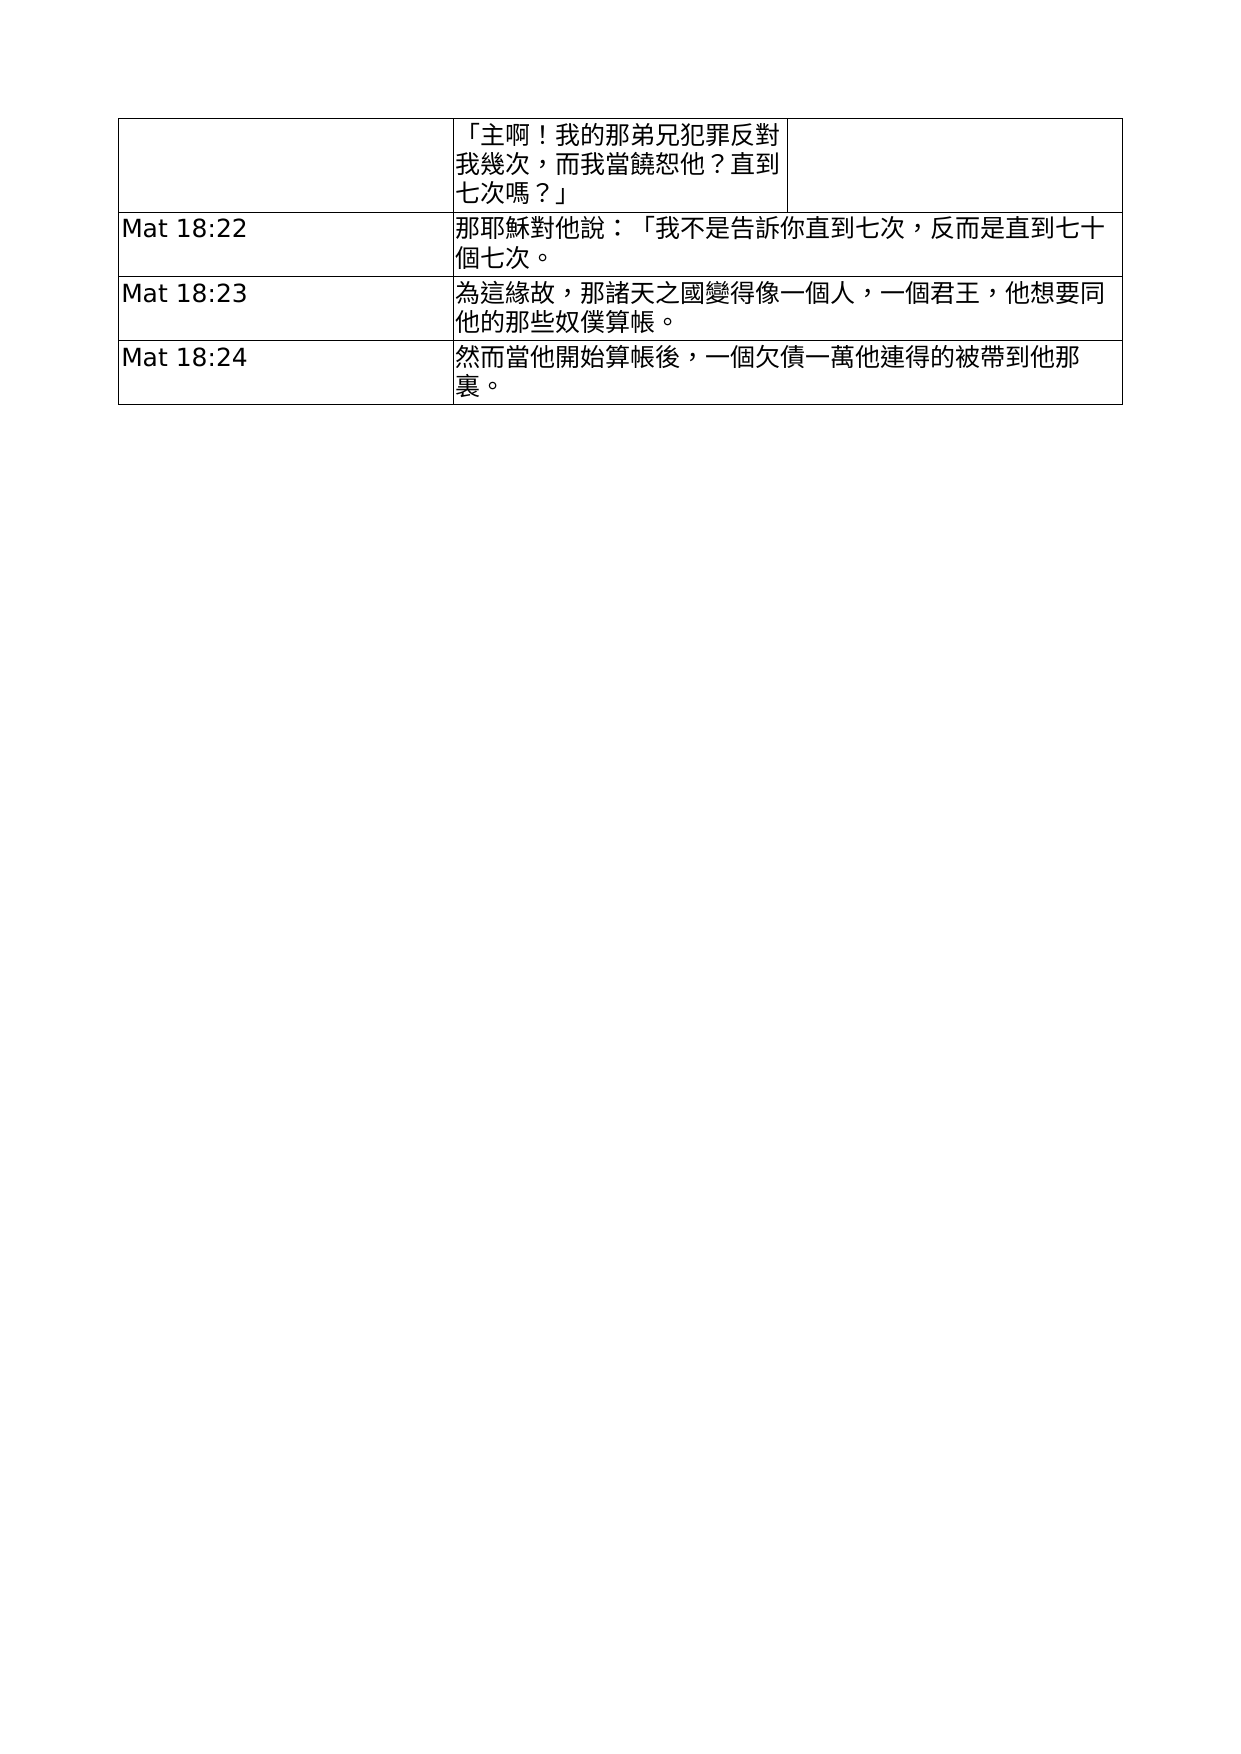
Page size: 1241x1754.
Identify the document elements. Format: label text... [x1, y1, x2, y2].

table_cell 「主啊！我的那弟兄犯罪反對我幾次，而我當饒恕他？直到七次嗎？」 [454, 119, 787, 212]
table_cell 為這緣故，那諸天之國變得像一個人，一個君王，他想要同他的那些奴僕算帳。 [454, 277, 1122, 340]
table_cell Mat 18:23 [119, 277, 453, 340]
table_cell 然而當他開始算帳後，一個欠債一萬他連得的被帶到他那裏。 [454, 341, 1122, 404]
table_cell [119, 119, 453, 212]
table_cell Mat 18:22 [119, 213, 453, 276]
table_cell 那耶穌對他說：「我不是告訴你直到七次，反而是直到七十個七次。 [454, 213, 1122, 276]
table_cell [788, 119, 1122, 212]
table_cell Mat 18:24 [119, 341, 453, 404]
